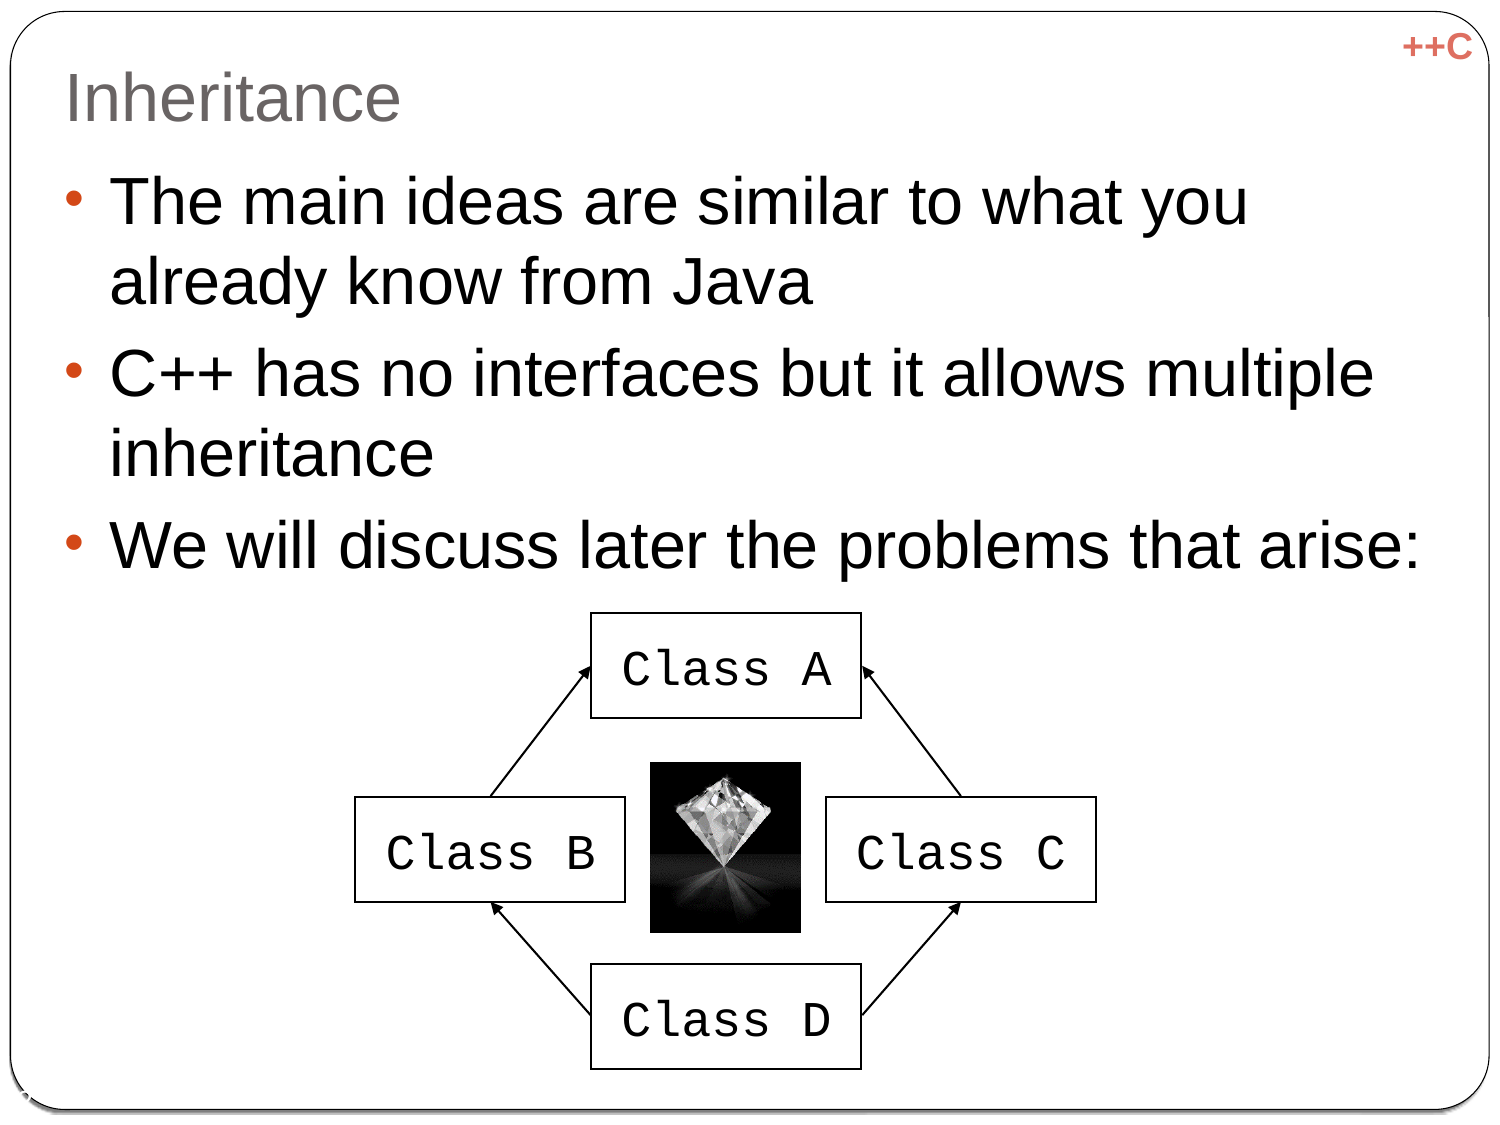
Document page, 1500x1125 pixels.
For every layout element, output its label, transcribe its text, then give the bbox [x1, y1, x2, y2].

text_box Class C [825, 796, 1096, 903]
title Inheritance [50, 45, 1450, 149]
text_box Class B [355, 796, 626, 903]
slide_number [0, 1074, 50, 1125]
list The main ideas are similar to what you already know from Java C++ has no interfaces but it allows multiple inheritance We will discuss later the problems that arise: [50, 149, 1450, 1088]
picture [650, 762, 801, 933]
text_box Class A [591, 613, 862, 719]
text_box Class D [591, 963, 862, 1069]
